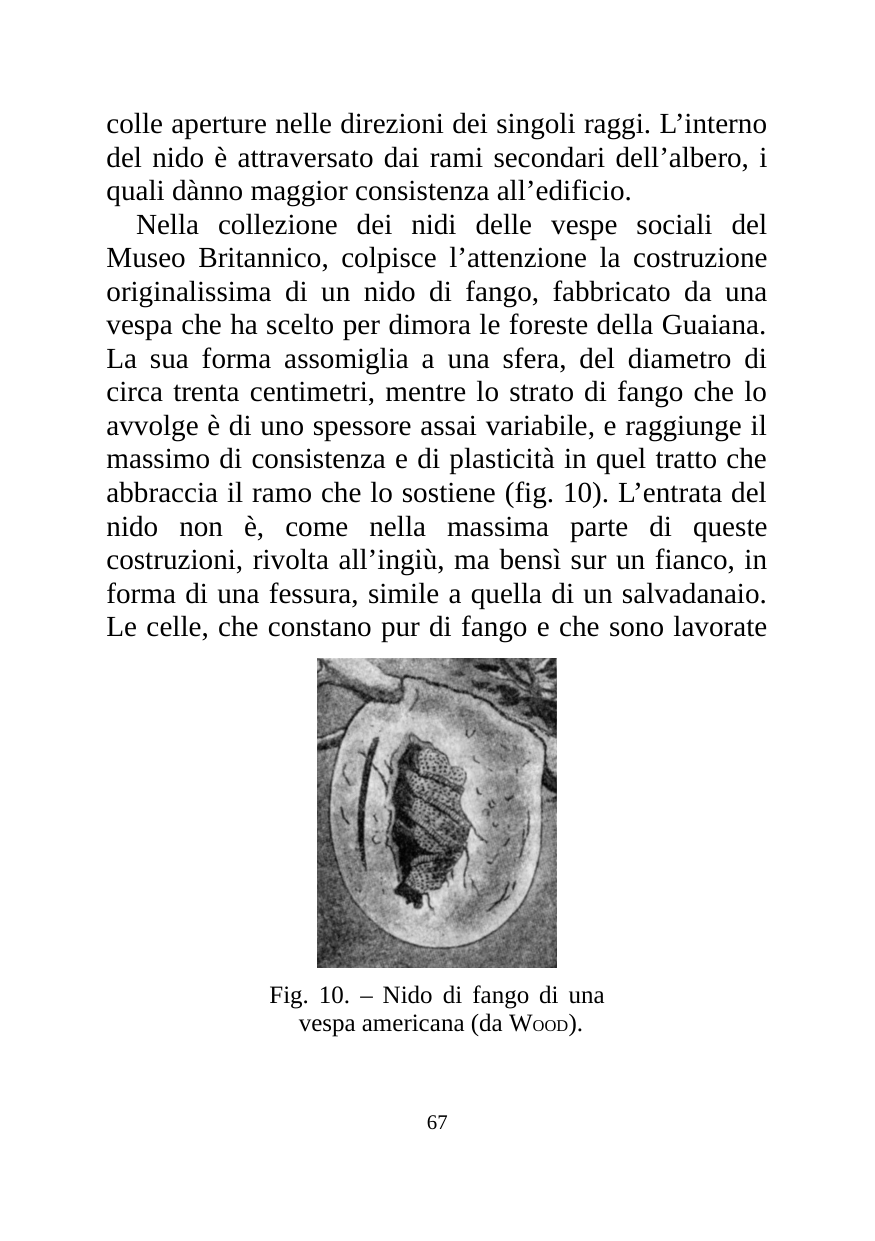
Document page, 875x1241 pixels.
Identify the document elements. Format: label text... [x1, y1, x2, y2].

text Nella collezione dei nidi delle vespe sociali del Museo Britannico, colpisce l’attenzione la costruzione originalissima di un nido di fango, fabbricato da una vespa che ha scelto per dimora le foreste della Guaiana. La sua forma assomiglia a una sfera, del diametro di circa trenta centimetri, mentre lo strato di fango che lo avvolge è di uno spessore assai variabile, e raggiunge il massimo di consistenza e di plasticità in quel tratto che abbraccia il ramo che lo sostiene (fig. 10). L’entrata del nido non è, come nella massima parte di queste costruzioni, rivolta all’ingiù, ma bensì sur un fianco, in forma di una fessura, simile a quella di un salvadanaio. Le celle, che constano pur di fango e che sono lavorate [106, 207, 768, 643]
text Fig. 10. – Nido di fango di una vespa americana (da Wood). [269, 968, 605, 1037]
text colle aperture nelle direzioni dei singoli raggi. L’interno del nido è attraversato dai rami secondari dell’albero, i quali dànno maggior consistenza all’edificio. [106, 106, 768, 207]
picture [317, 658, 557, 968]
